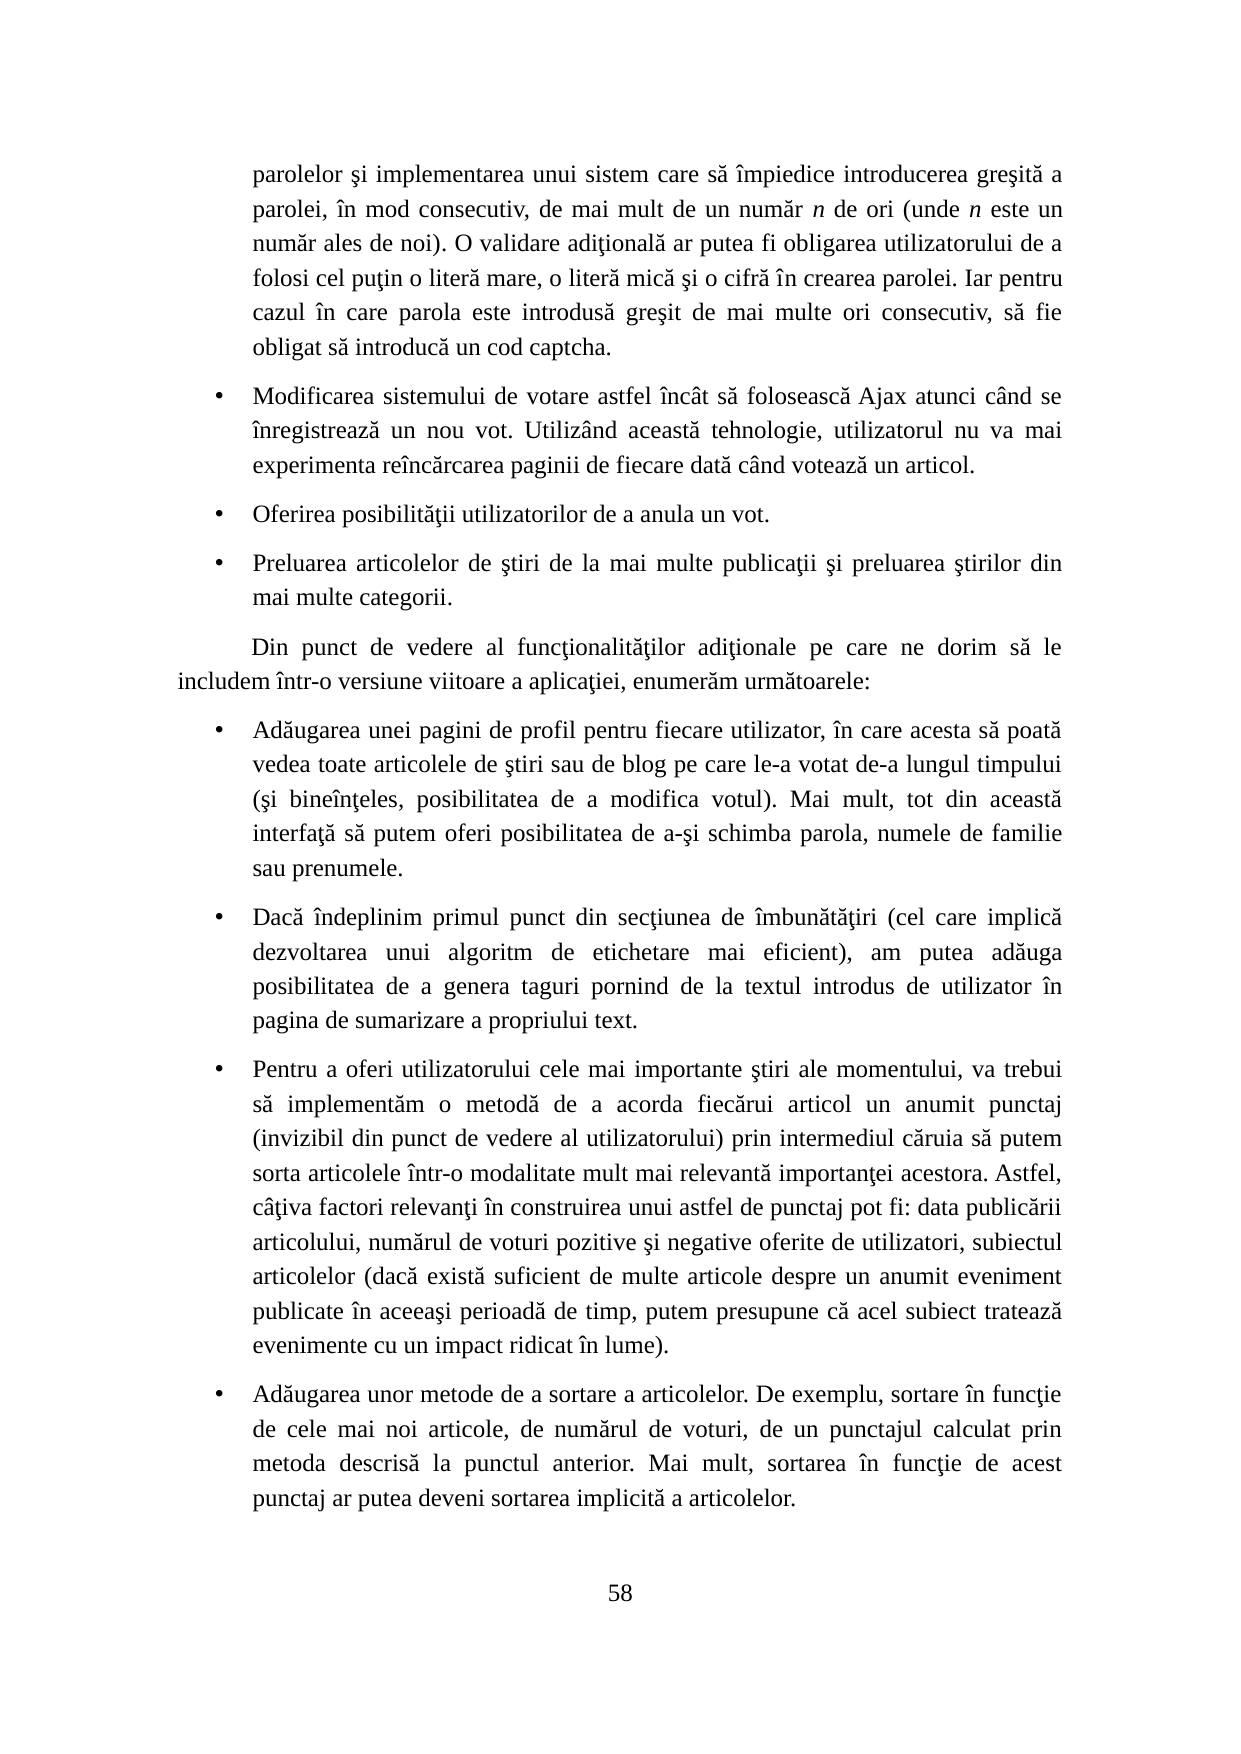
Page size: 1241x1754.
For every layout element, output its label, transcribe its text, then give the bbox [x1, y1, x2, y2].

list Modificarea sistemului de votare astfel încât să folosească Ajax atunci când se înregistrează un nou vot. Utilizând această tehnologie, utilizatorul nu va mai experimenta reîncărcarea paginii de fiecare dată când votează un articol. [215, 381, 1063, 479]
list Adăugarea unor metode de a sortare a articolelor. De exemplu, sortare în funcţie de cele mai noi articole, de numărul de voturi, de un punctajul calculat prin metoda descrisă la punctul anterior. Mai mult, sortarea în funcţie de acest punctaj ar putea deveni sortarea implicită a articolelor. [215, 1379, 1063, 1512]
list parolelor şi implementarea unui sistem care să împiedice introducerea greşită a parolei, în mod consecutiv, de mai mult de un număr n de ori (unde n este un număr ales de noi). O validare adiţională ar putea fi obligarea utilizatorului de a folosi cel puţin o literă mare, o literă mică şi o cifră în crearea parolei. Iar pentru cazul în care parola este introdusă greşit de mai multe ori consecutiv, să fie obligat să introducă un cod captcha. [215, 159, 1063, 361]
list Adăugarea unei pagini de profil pentru fiecare utilizator, în care acesta să poată vedea toate articolele de ştiri sau de blog pe care le-a votat de-a lungul timpului (şi bineînţeles, posibilitatea de a modifica votul). Mai mult, tot din această interfaţă să putem oferi posibilitatea de a-şi schimba parola, numele de familie sau prenumele. [215, 715, 1063, 882]
text Din punct de vedere al funcţionalităţilor adiţionale pe care ne dorim să le includem într-o versiune viitoare a aplicaţiei, enumerăm următoarele: [177, 632, 1063, 695]
list Oferirea posibilităţii utilizatorilor de a anula un vot. [215, 499, 1063, 528]
list Preluarea articolelor de ştiri de la mai multe publicaţii şi preluarea ştirilor din mai multe categorii. [215, 548, 1063, 611]
list Pentru a oferi utilizatorului cele mai importante ştiri ale momentului, va trebui să implementăm o metodă de a acorda fiecărui articol un anumit punctaj (invizibil din punct de vedere al utilizatorului) prin intermediul căruia să putem sorta articolele într-o modalitate mult mai relevantă importanţei acestora. Astfel, câţiva factori relevanţi în construirea unui astfel de punctaj pot fi: data publicării articolului, numărul de voturi pozitive şi negative oferite de utilizatori, subiectul articolelor (dacă există suficient de multe articole despre un anumit eveniment publicate în aceeaşi perioadă de timp, putem presupune că acel subiect tratează evenimente cu un impact ridicat în lume). [215, 1054, 1063, 1359]
list Dacă îndeplinim primul punct din secţiunea de îmbunătăţiri (cel care implică dezvoltarea unui algoritm de etichetare mai eficient), am putea adăuga posibilitatea de a genera taguri pornind de la textul introdus de utilizator în pagina de sumarizare a propriului text. [215, 902, 1063, 1034]
